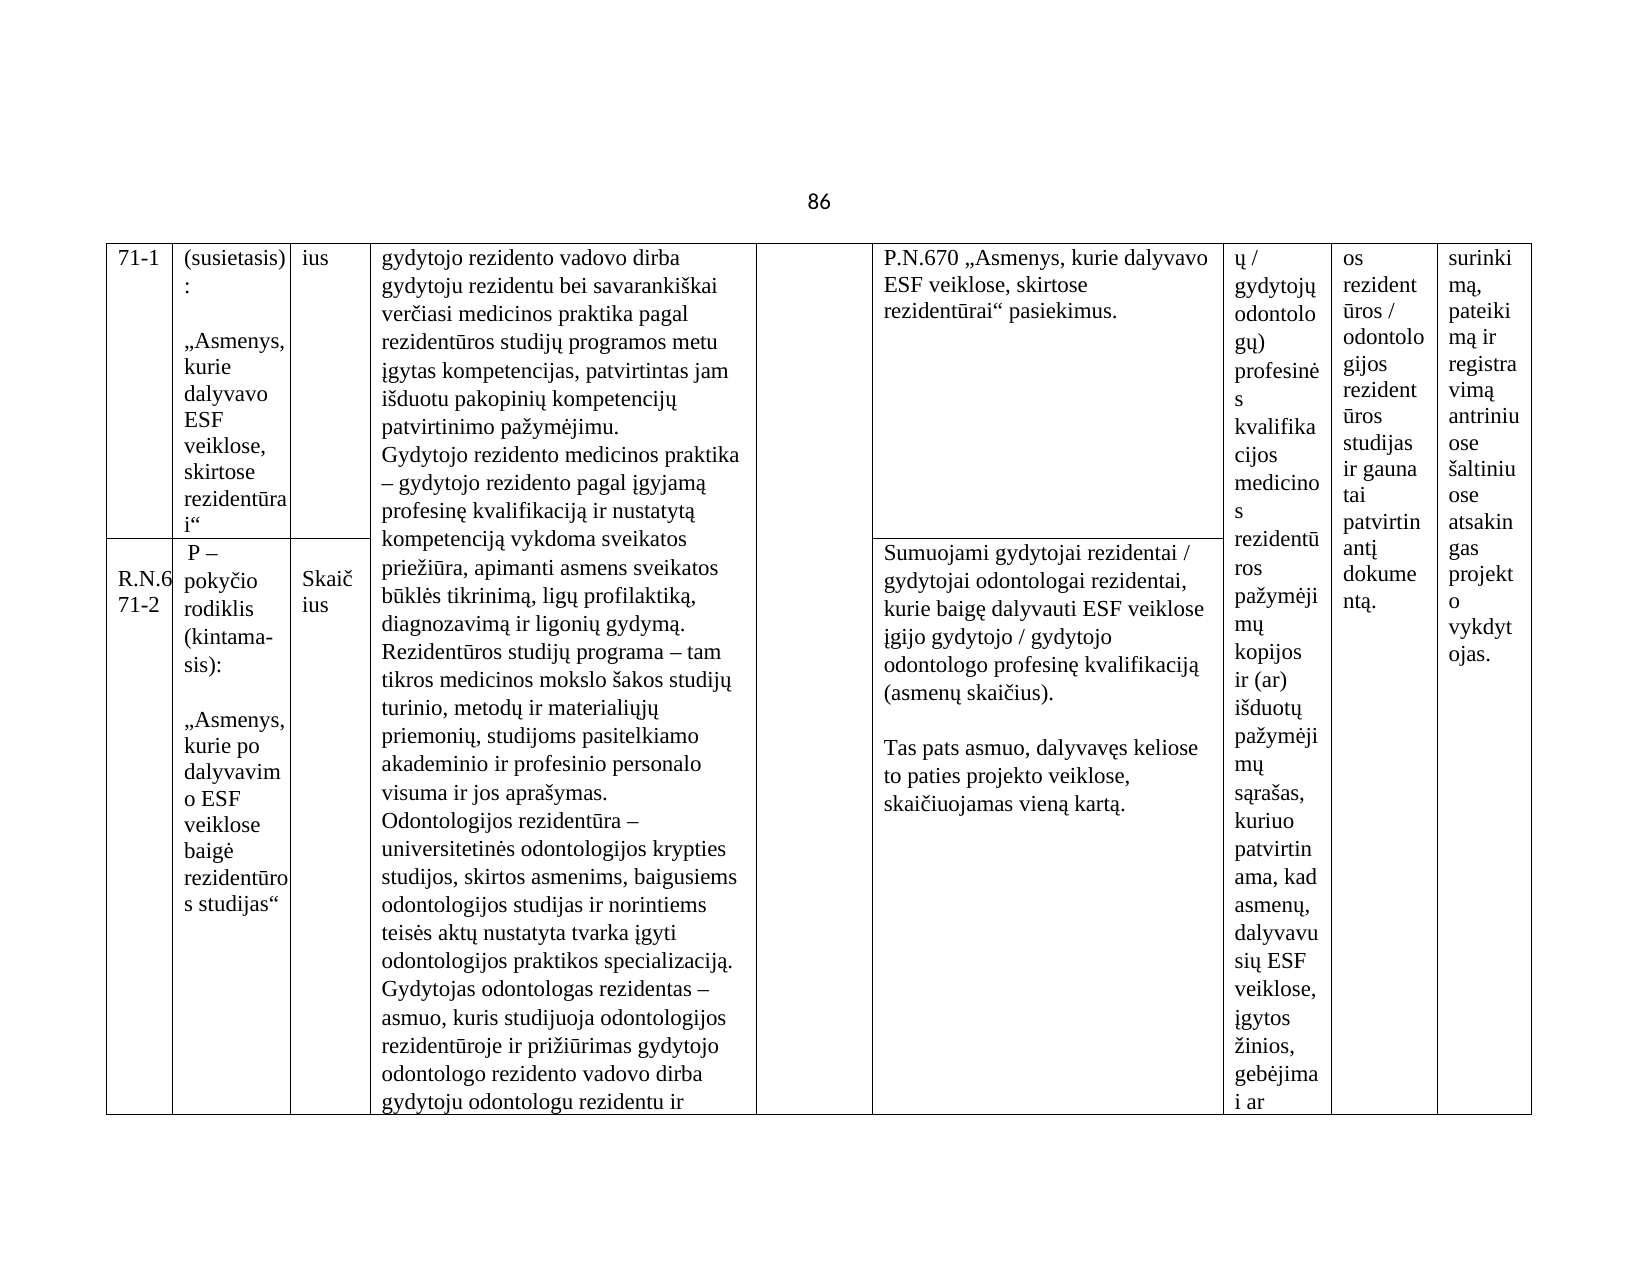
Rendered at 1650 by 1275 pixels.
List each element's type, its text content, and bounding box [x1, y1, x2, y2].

table_cell surinkimą, pateikimą ir registravimą antriniuose šaltiniuose atsakingas projekto vykdytojas. [1438, 244, 1531, 1114]
table_cell (susietasis): „Asmenys, kurie dalyvavo ESF veiklose, skirtose rezidentūrai“ [173, 244, 290, 538]
table_cell gydytojo rezidento vadovo dirba gydytoju rezidentu bei savarankiškai verčiasi medicinos praktika pagal rezidentūros studijų programos metu įgytas kompetencijas, patvirtintas jam išduotu pakopinių kompetencijų patvirtinimo pažymėjimu. Gydytojo rezidento medicinos praktika – gydytojo rezidento pagal įgyjamą profesinę kvalifikaciją ir nustatytą kompetenciją vykdoma sveikatos priežiūra, apimanti asmens sveikatos būklės tikrinimą, ligų profilaktiką, diagnozavimą ir ligonių gydymą. Rezidentūros studijų programa – tam tikros medicinos mokslo šakos studijų turinio, metodų ir materialiųjų priemonių, studijoms pasitelkiamo akademinio ir profesinio personalo visuma ir jos aprašymas. Odontologijos rezidentūra – universitetinės odontologijos krypties studijos, skirtos asmenims, baigusiems odontologijos studijas ir norintiems teisės aktų nustatyta tvarka įgyti odontologijos praktikos specializaciją. Gydytojas odontologas rezidentas –asmuo, kuris studijuoja odontologijos rezidentūroje ir prižiūrimas gydytojo odontologo rezidento vadovo dirba gydytoju odontologu rezidentu ir [371, 244, 756, 1114]
table_cell P – pokyčio rodiklis (kintama-sis): „Asmenys, kurie po dalyvavimo ESF veiklose baigė rezidentūros studijas“ [173, 539, 290, 1114]
table_cell ų / gydytojų odontologų) profesinės kvalifikacijos medicinos rezidentūros pažymėjimų kopijos ir (ar) išduotų pažymėjimų sąrašas, kuriuo patvirtinama, kad asmenų, dalyvavusių ESF veiklose, įgytos žinios, gebėjimai ar [1224, 244, 1331, 1114]
table_cell P.N.670 „Asmenys, kurie dalyvavo ESF veiklose, skirtose rezidentūrai“ pasiekimus. [873, 244, 1223, 538]
table_cell ius [291, 244, 370, 538]
table_cell [757, 244, 872, 1114]
table_cell 71-1 [107, 244, 172, 538]
table_cell os rezidentūros / odontologijos rezidentūros studijas ir gauna tai patvirtinantį dokumentą. [1332, 244, 1437, 1114]
table_cell Sumuojami gydytojai rezidentai / gydytojai odontologai rezidentai, kurie baigę dalyvauti ESF veiklose įgijo gydytojo / gydytojo odontologo profesinę kvalifikaciją (asmenų skaičius). Tas pats asmuo, dalyvavęs keliose to paties projekto veiklose, skaičiuojamas vieną kartą. [873, 539, 1223, 1114]
table_cell Skaičius [291, 539, 370, 1114]
table_cell R.N.671-2 [107, 539, 172, 1114]
